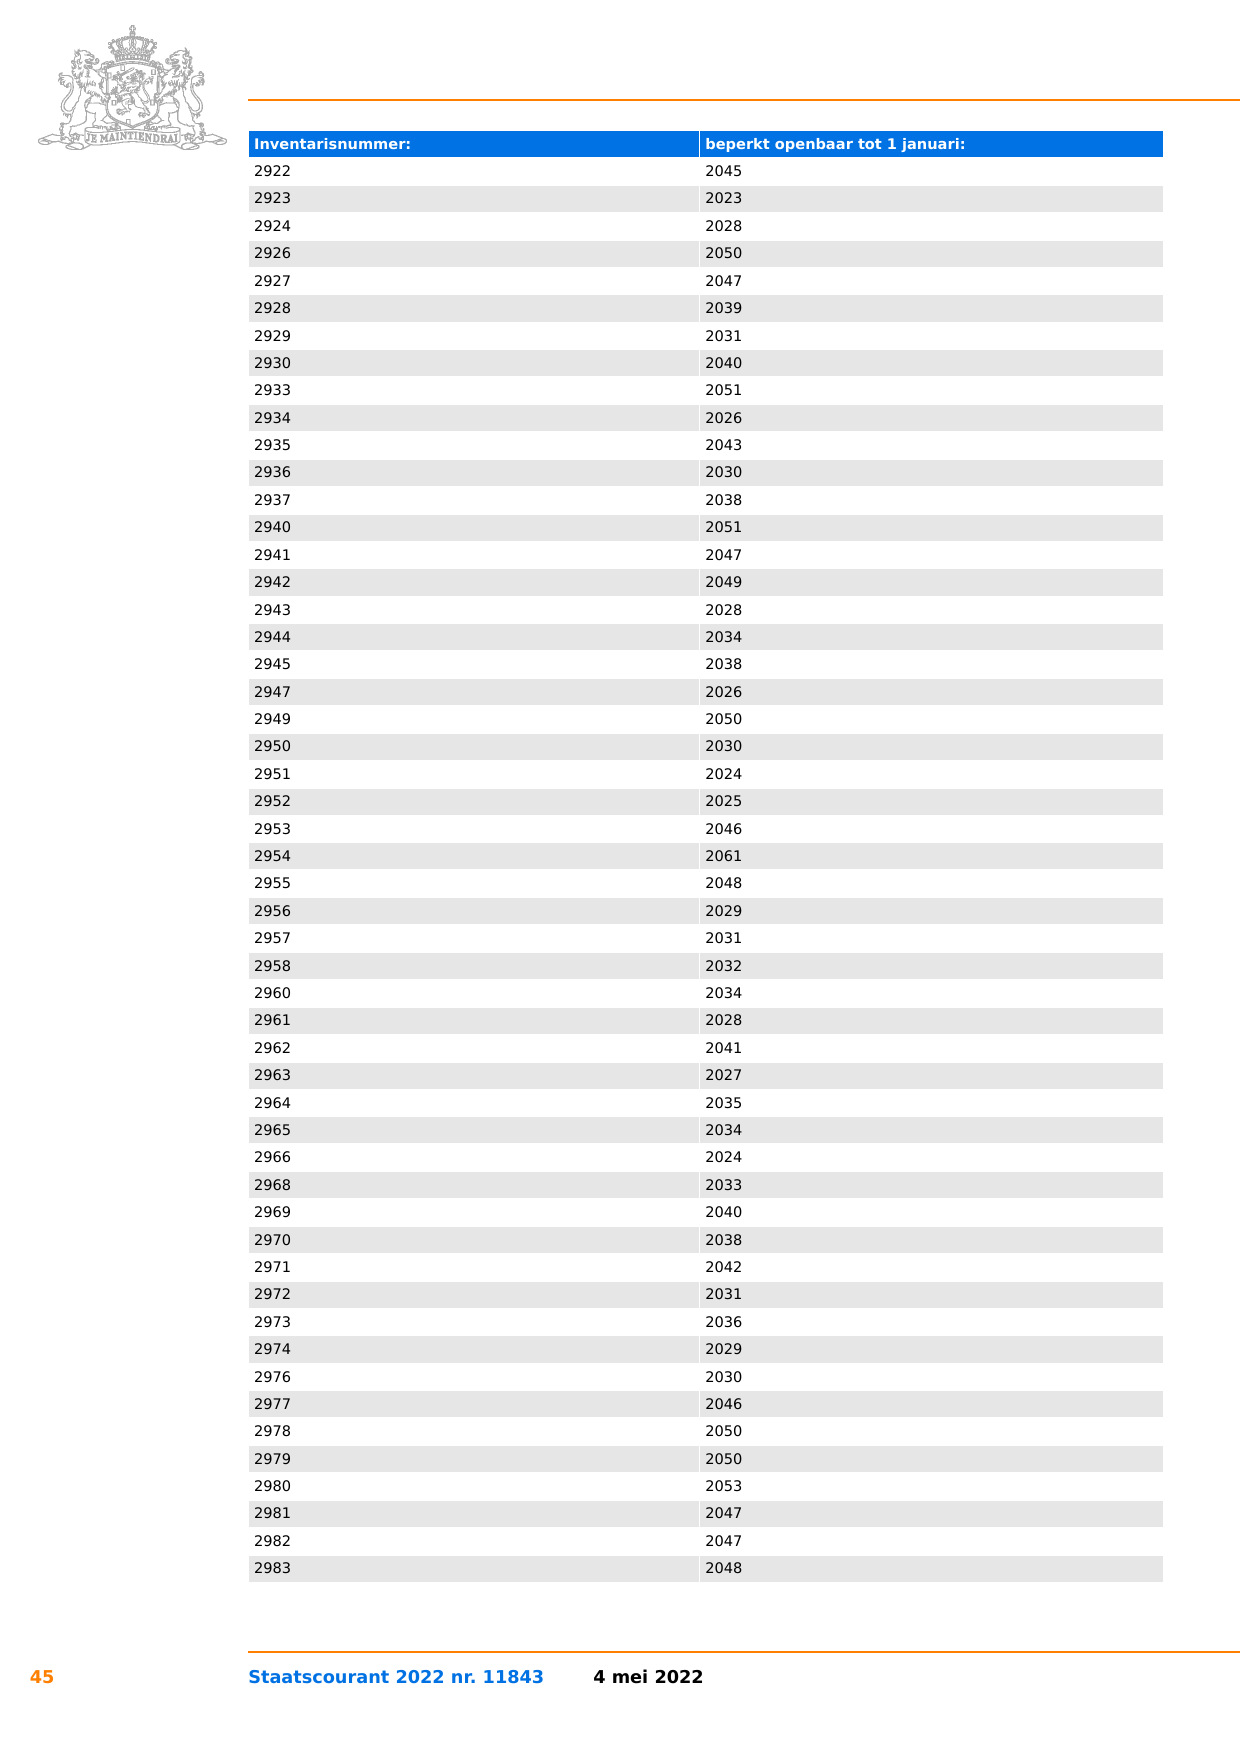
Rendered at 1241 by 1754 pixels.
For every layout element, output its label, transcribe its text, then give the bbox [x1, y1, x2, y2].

table_cell 2978 [249, 1419, 699, 1445]
table_cell 2031 [700, 925, 1163, 952]
table_cell 2970 [249, 1227, 699, 1253]
table_cell 2962 [249, 1035, 699, 1061]
table_cell 2061 [700, 843, 1163, 869]
table_cell 2027 [700, 1063, 1163, 1089]
picture [38, 25, 227, 150]
table_cell 2956 [249, 898, 699, 924]
table_cell 2026 [700, 679, 1163, 705]
table_cell 2030 [700, 460, 1163, 486]
table_cell 2937 [249, 487, 699, 513]
table_cell 2940 [249, 515, 699, 541]
table_cell 2051 [700, 378, 1163, 404]
table_header Inventarisnummer: [249, 131, 699, 157]
table_cell 2033 [700, 1172, 1163, 1198]
table_cell 2028 [700, 597, 1163, 623]
table_cell 2046 [700, 816, 1163, 842]
table_cell 2038 [700, 487, 1163, 513]
table_cell 2046 [700, 1391, 1163, 1417]
table_cell 2949 [249, 706, 699, 733]
table_cell 2964 [249, 1090, 699, 1116]
table_cell 2936 [249, 460, 699, 486]
table_cell 2028 [700, 213, 1163, 239]
table_cell 2049 [700, 569, 1163, 596]
table_cell 2045 [700, 158, 1163, 185]
table_cell 2971 [249, 1254, 699, 1281]
table_cell 2955 [249, 871, 699, 897]
table_cell 2954 [249, 843, 699, 869]
table_cell 2973 [249, 1309, 699, 1335]
table_header beperkt openbaar tot 1 januari: [700, 131, 1163, 157]
table_cell 2035 [700, 1090, 1163, 1116]
table_cell 2927 [249, 268, 699, 294]
table_cell 2029 [700, 1336, 1163, 1363]
table_cell 2040 [700, 1199, 1163, 1226]
table_cell 2041 [700, 1035, 1163, 1061]
table_cell 2023 [700, 186, 1163, 212]
table_cell 2026 [700, 405, 1163, 431]
table_cell 2043 [700, 432, 1163, 459]
table_cell 2050 [700, 706, 1163, 733]
table_cell 2951 [249, 761, 699, 787]
table_cell 2944 [249, 624, 699, 650]
table_cell 2977 [249, 1391, 699, 1417]
table_cell 2038 [700, 1227, 1163, 1253]
table_cell 2974 [249, 1336, 699, 1363]
table_cell 2945 [249, 651, 699, 678]
table_cell 2953 [249, 816, 699, 842]
table_cell 2963 [249, 1063, 699, 1089]
table_cell 2050 [700, 241, 1163, 267]
table_cell 2047 [700, 1501, 1163, 1527]
table_cell 2960 [249, 980, 699, 1007]
table_cell 2935 [249, 432, 699, 459]
table_cell 2029 [700, 898, 1163, 924]
table_cell 2034 [700, 980, 1163, 1007]
table_cell 2941 [249, 542, 699, 568]
table_cell 2947 [249, 679, 699, 705]
table_cell 2928 [249, 295, 699, 322]
table_cell 2038 [700, 651, 1163, 678]
table_cell 2979 [249, 1446, 699, 1472]
table_cell 2030 [700, 1364, 1163, 1390]
table_cell 2926 [249, 241, 699, 267]
table_cell 2034 [700, 1117, 1163, 1143]
table_cell 2047 [700, 542, 1163, 568]
table_cell 2983 [249, 1556, 699, 1582]
table_cell 2040 [700, 350, 1163, 376]
table_cell 2042 [700, 1254, 1163, 1281]
table_cell 2034 [700, 624, 1163, 650]
table_cell 2024 [700, 1145, 1163, 1171]
table_cell 2952 [249, 789, 699, 815]
table_cell 2051 [700, 515, 1163, 541]
table_cell 2031 [700, 323, 1163, 349]
table_cell 2922 [249, 158, 699, 185]
table_cell 2047 [700, 1528, 1163, 1554]
table_cell 2968 [249, 1172, 699, 1198]
table_cell 2048 [700, 1556, 1163, 1582]
table_cell 2961 [249, 1008, 699, 1034]
table_cell 2980 [249, 1473, 699, 1500]
table_cell 2969 [249, 1199, 699, 1226]
table_cell 2965 [249, 1117, 699, 1143]
table_cell 2957 [249, 925, 699, 952]
table_cell 2976 [249, 1364, 699, 1390]
table_cell 2982 [249, 1528, 699, 1554]
table_cell 2050 [700, 1419, 1163, 1445]
table_cell 2923 [249, 186, 699, 212]
table_cell 2030 [700, 734, 1163, 760]
table_cell 2048 [700, 871, 1163, 897]
table_cell 2053 [700, 1473, 1163, 1500]
table_cell 2025 [700, 789, 1163, 815]
table_cell 2032 [700, 953, 1163, 979]
table_cell 2024 [700, 761, 1163, 787]
table_cell 2047 [700, 268, 1163, 294]
table_cell 2972 [249, 1282, 699, 1308]
table_cell 2943 [249, 597, 699, 623]
table_cell 2028 [700, 1008, 1163, 1034]
table_cell 2036 [700, 1309, 1163, 1335]
table_cell 2924 [249, 213, 699, 239]
table_cell 2031 [700, 1282, 1163, 1308]
table_cell 2966 [249, 1145, 699, 1171]
table_cell 2942 [249, 569, 699, 596]
table_cell 2958 [249, 953, 699, 979]
table_cell 2929 [249, 323, 699, 349]
table_cell 2981 [249, 1501, 699, 1527]
table_cell 2933 [249, 378, 699, 404]
table_cell 2934 [249, 405, 699, 431]
table_cell 2050 [700, 1446, 1163, 1472]
table_cell 2930 [249, 350, 699, 376]
table_cell 2950 [249, 734, 699, 760]
table_cell 2039 [700, 295, 1163, 322]
